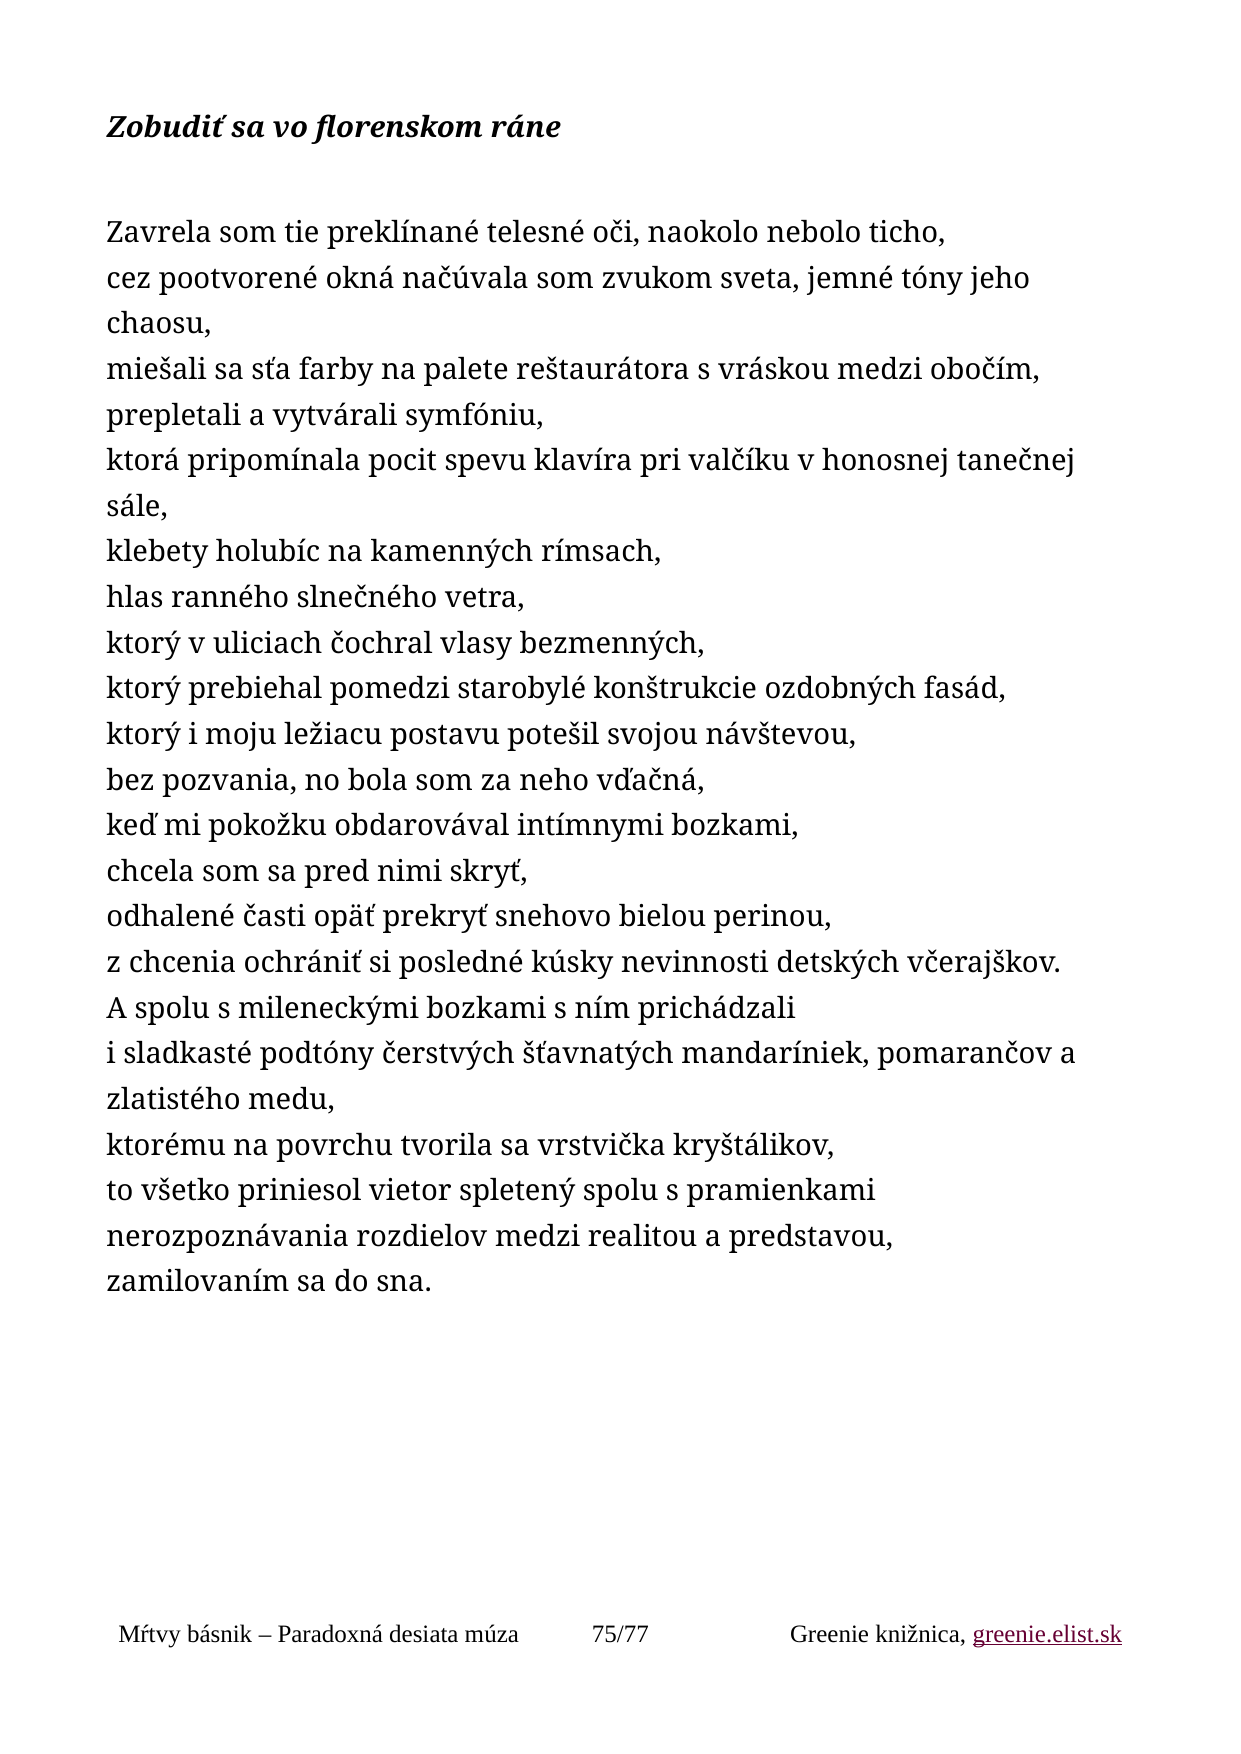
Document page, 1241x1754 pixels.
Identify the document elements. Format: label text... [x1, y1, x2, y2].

text ktorý i moju ležiacu postavu potešil svojou návštevou, [106, 713, 1134, 753]
text z chcenia ochrániť si posledné kúsky nevinnosti detských včerajškov. [106, 941, 1134, 981]
text klebety holubíc na kamenných rímsach, [106, 531, 1134, 570]
text miešali sa sťa farby na palete reštaurátora s vráskou medzi obočím, [106, 348, 1134, 388]
text zamilovaním sa do sna. [106, 1261, 1134, 1300]
text prepletali a vytvárali symfóniu, [106, 394, 1134, 433]
text keď mi pokožku obdarovával intímnymi bozkami, [106, 804, 1134, 844]
text nerozpoznávania rozdielov medzi realitou a predstavou, [106, 1215, 1134, 1255]
text chcela som sa pred nimi skryť, [106, 850, 1134, 890]
text ktorý prebiehal pomedzi starobylé konštrukcie ozdobných fasád, [106, 668, 1134, 707]
text ktorý v uliciach čochral vlasy bezmenných, [106, 622, 1134, 662]
text bez pozvania, no bola som za neho vďačná, [106, 759, 1134, 798]
text cez pootvorené okná načúvala som zvukom sveta, jemné tóny jeho chaosu, [106, 257, 1134, 342]
text hlas ranného slnečného vetra, [106, 576, 1134, 616]
text i sladkasté podtóny čerstvých šťavnatých mandaríniek, pomarančov a zlatistého medu, [106, 1033, 1134, 1118]
text odhalené časti opäť prekryť snehovo bielou perinou, [106, 896, 1134, 935]
text Zavrela som tie preklínané telesné oči, naokolo nebolo ticho, [106, 211, 1134, 251]
subtitle Zobudiť sa vo florenskom ráne [106, 106, 1134, 146]
text A spolu s mileneckými bozkami s ním prichádzali [106, 987, 1134, 1027]
text ktorá pripomínala pocit spevu klavíra pri valčíku v honosnej tanečnej sále, [106, 439, 1134, 525]
text ktorému na povrchu tvorila sa vrstvička kryštálikov, [106, 1124, 1134, 1163]
text to všetko priniesol vietor spletený spolu s pramienkami [106, 1169, 1134, 1209]
